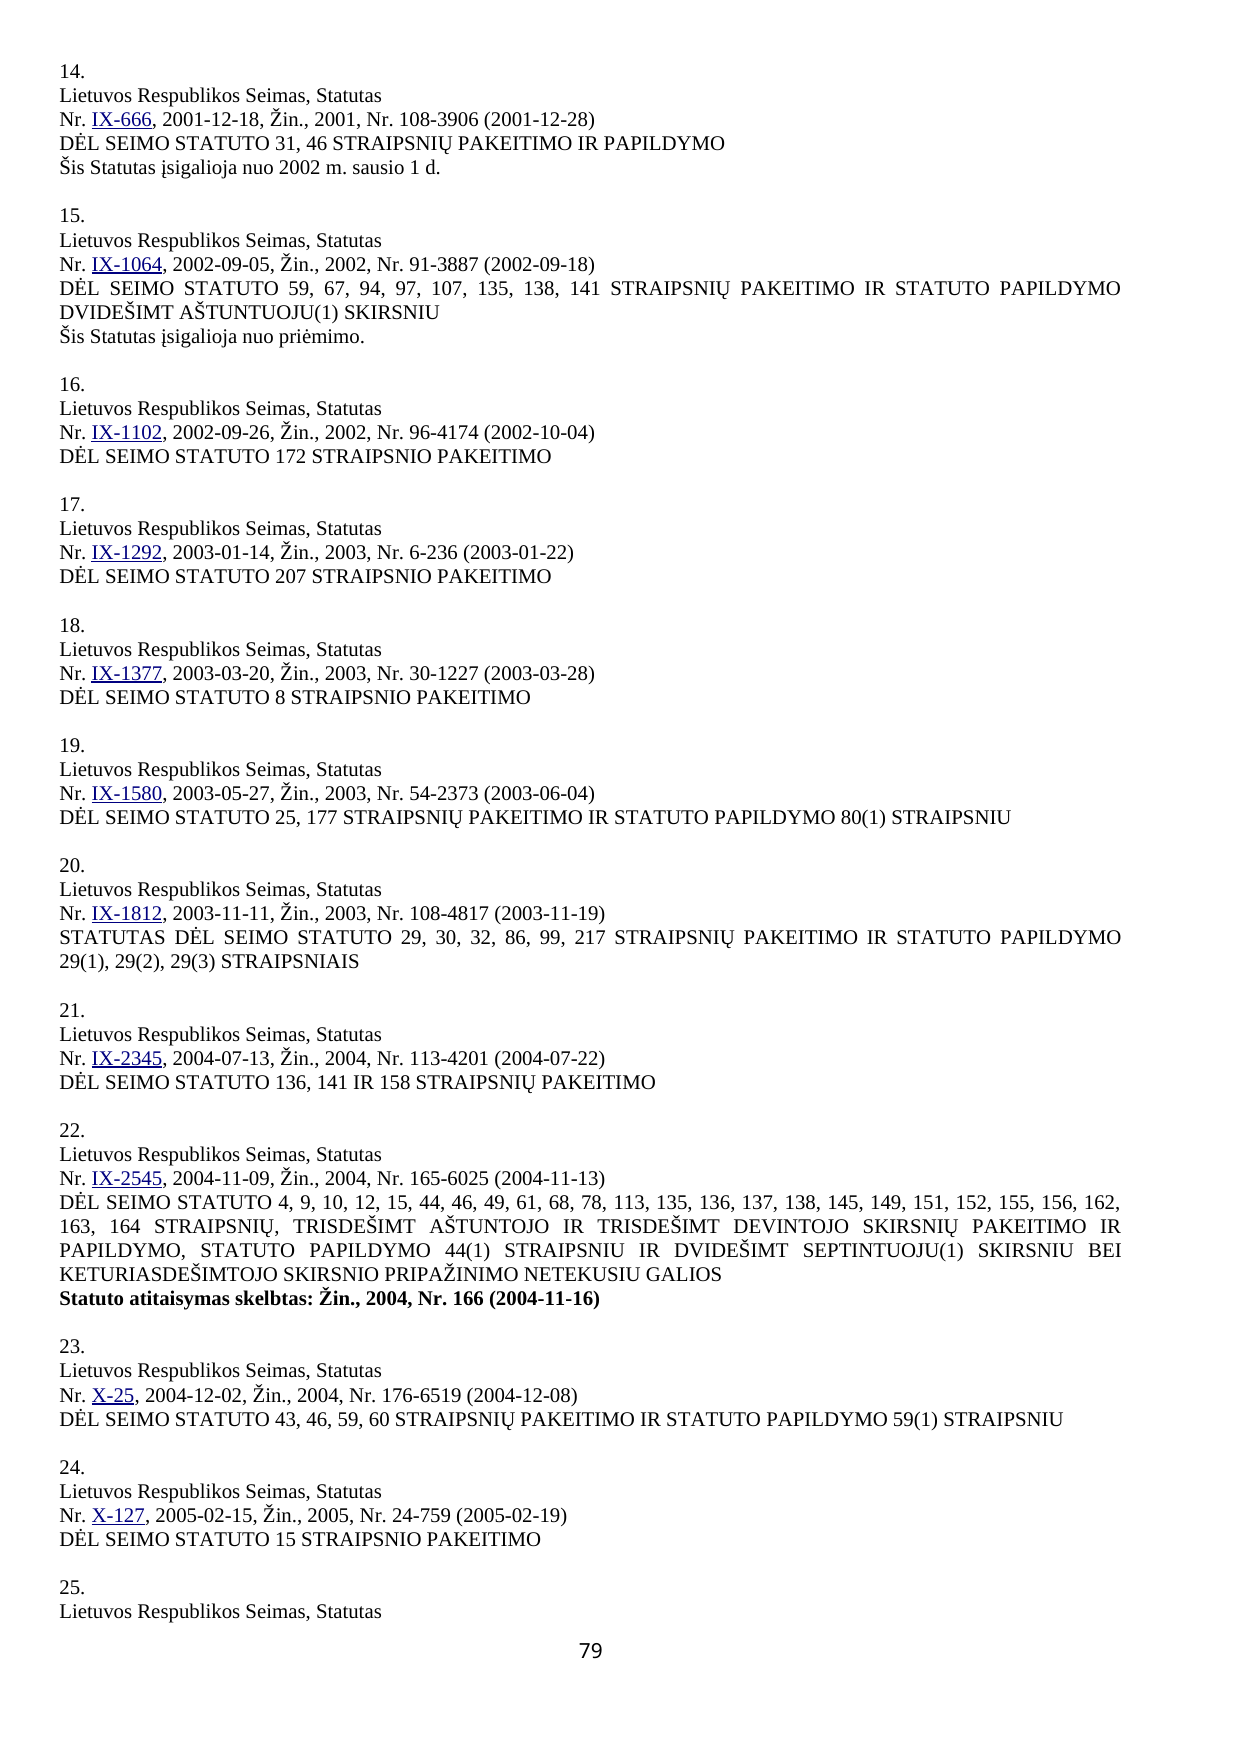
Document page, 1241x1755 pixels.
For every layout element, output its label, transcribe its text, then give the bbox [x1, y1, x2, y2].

text Nr. IX-1377, 2003-03-20, Žin., 2003, Nr. 30-1227 (2003-03-28) [59, 661, 1122, 685]
text Lietuvos Respublikos Seimas, Statutas [59, 1022, 1122, 1046]
text Nr. IX-1064, 2002-09-05, Žin., 2002, Nr. 91-3887 (2002-09-18) [59, 252, 1122, 276]
text 18. [59, 612, 1122, 637]
text Lietuvos Respublikos Seimas, Statutas [59, 1142, 1122, 1166]
text 17. [59, 492, 1122, 516]
text Nr. X-127, 2005-02-15, Žin., 2005, Nr. 24-759 (2005-02-19) [59, 1503, 1122, 1527]
text DĖL SEIMO STATUTO 8 STRAIPSNIO PAKEITIMO [59, 685, 1122, 709]
text DĖL SEIMO STATUTO 136, 141 IR 158 STRAIPSNIŲ PAKEITIMO [59, 1070, 1122, 1094]
text Nr. IX-1102, 2002-09-26, Žin., 2002, Nr. 96-4174 (2002-10-04) [59, 420, 1122, 444]
text 16. [59, 372, 1122, 396]
text 25. [59, 1575, 1122, 1599]
text 19. [59, 733, 1122, 757]
text Lietuvos Respublikos Seimas, Statutas [59, 396, 1122, 420]
text DĖL SEIMO STATUTO 15 STRAIPSNIO PAKEITIMO [59, 1527, 1122, 1551]
text Lietuvos Respublikos Seimas, Statutas [59, 877, 1122, 901]
text Lietuvos Respublikos Seimas, Statutas [59, 83, 1122, 107]
text Šis Statutas įsigalioja nuo priėmimo. [59, 324, 1122, 348]
text Lietuvos Respublikos Seimas, Statutas [59, 637, 1122, 661]
text 22. [59, 1118, 1122, 1142]
text DĖL SEIMO STATUTO 207 STRAIPSNIO PAKEITIMO [59, 564, 1122, 588]
text 15. [59, 203, 1122, 227]
text 24. [59, 1455, 1122, 1479]
text Statuto atitaisymas skelbtas: Žin., 2004, Nr. 166 (2004-11-16) [59, 1286, 1122, 1310]
text Nr. IX-1580, 2003-05-27, Žin., 2003, Nr. 54-2373 (2003-06-04) [59, 781, 1122, 805]
text DĖL SEIMO STATUTO 31, 46 STRAIPSNIŲ PAKEITIMO IR PAPILDYMO [59, 131, 1122, 155]
text Nr. IX-2345, 2004-07-13, Žin., 2004, Nr. 113-4201 (2004-07-22) [59, 1046, 1122, 1070]
text Lietuvos Respublikos Seimas, Statutas [59, 516, 1122, 540]
text Lietuvos Respublikos Seimas, Statutas [59, 1599, 1122, 1623]
text DĖL SEIMO STATUTO 25, 177 STRAIPSNIŲ PAKEITIMO IR STATUTO PAPILDYMO 80(1) STRAIPSNIU [59, 805, 1122, 829]
text DĖL SEIMO STATUTO 43, 46, 59, 60 STRAIPSNIŲ PAKEITIMO IR STATUTO PAPILDYMO 59(1) STRAIPSNIU [59, 1407, 1122, 1431]
text 23. [59, 1334, 1122, 1358]
text DĖL SEIMO STATUTO 59, 67, 94, 97, 107, 135, 138, 141 STRAIPSNIŲ PAKEITIMO IR STATUTO PAPILDYMO DVIDEŠIMT AŠTUNTUOJU(1) SKIRSNIU [59, 276, 1122, 324]
text Lietuvos Respublikos Seimas, Statutas [59, 757, 1122, 781]
text STATUTAS DĖL SEIMO STATUTO 29, 30, 32, 86, 99, 217 STRAIPSNIŲ PAKEITIMO IR STATUTO PAPILDYMO 29(1), 29(2), 29(3) STRAIPSNIAIS [59, 925, 1122, 973]
text Lietuvos Respublikos Seimas, Statutas [59, 227, 1122, 252]
text Nr. IX-2545, 2004-11-09, Žin., 2004, Nr. 165-6025 (2004-11-13) [59, 1166, 1122, 1190]
text Lietuvos Respublikos Seimas, Statutas [59, 1358, 1122, 1382]
text Nr. IX-666, 2001-12-18, Žin., 2001, Nr. 108-3906 (2001-12-28) [59, 107, 1122, 131]
text DĖL SEIMO STATUTO 4, 9, 10, 12, 15, 44, 46, 49, 61, 68, 78, 113, 135, 136, 137, 138, 145, 149, 151, 152, 155, 156, 162, 163, 164 STRAIPSNIŲ, TRISDEŠIMT AŠTUNTOJO IR TRISDEŠIMT DEVINTOJO SKIRSNIŲ PAKEITIMO IR PAPILDYMO, STATUTO PAPILDYMO 44(1) STRAIPSNIU IR DVIDEŠIMT SEPTINTUOJU(1) SKIRSNIU BEI KETURIASDEŠIMTOJO SKIRSNIO PRIPAŽINIMO NETEKUSIU GALIOS [59, 1190, 1122, 1286]
text 14. [59, 59, 1122, 83]
text DĖL SEIMO STATUTO 172 STRAIPSNIO PAKEITIMO [59, 444, 1122, 468]
text Šis Statutas įsigalioja nuo 2002 m. sausio 1 d. [59, 155, 1122, 179]
text Lietuvos Respublikos Seimas, Statutas [59, 1479, 1122, 1503]
text 21. [59, 997, 1122, 1022]
text Nr. X-25, 2004-12-02, Žin., 2004, Nr. 176-6519 (2004-12-08) [59, 1382, 1122, 1407]
text Nr. IX-1812, 2003-11-11, Žin., 2003, Nr. 108-4817 (2003-11-19) [59, 901, 1122, 925]
text Nr. IX-1292, 2003-01-14, Žin., 2003, Nr. 6-236 (2003-01-22) [59, 540, 1122, 564]
text 20. [59, 853, 1122, 877]
